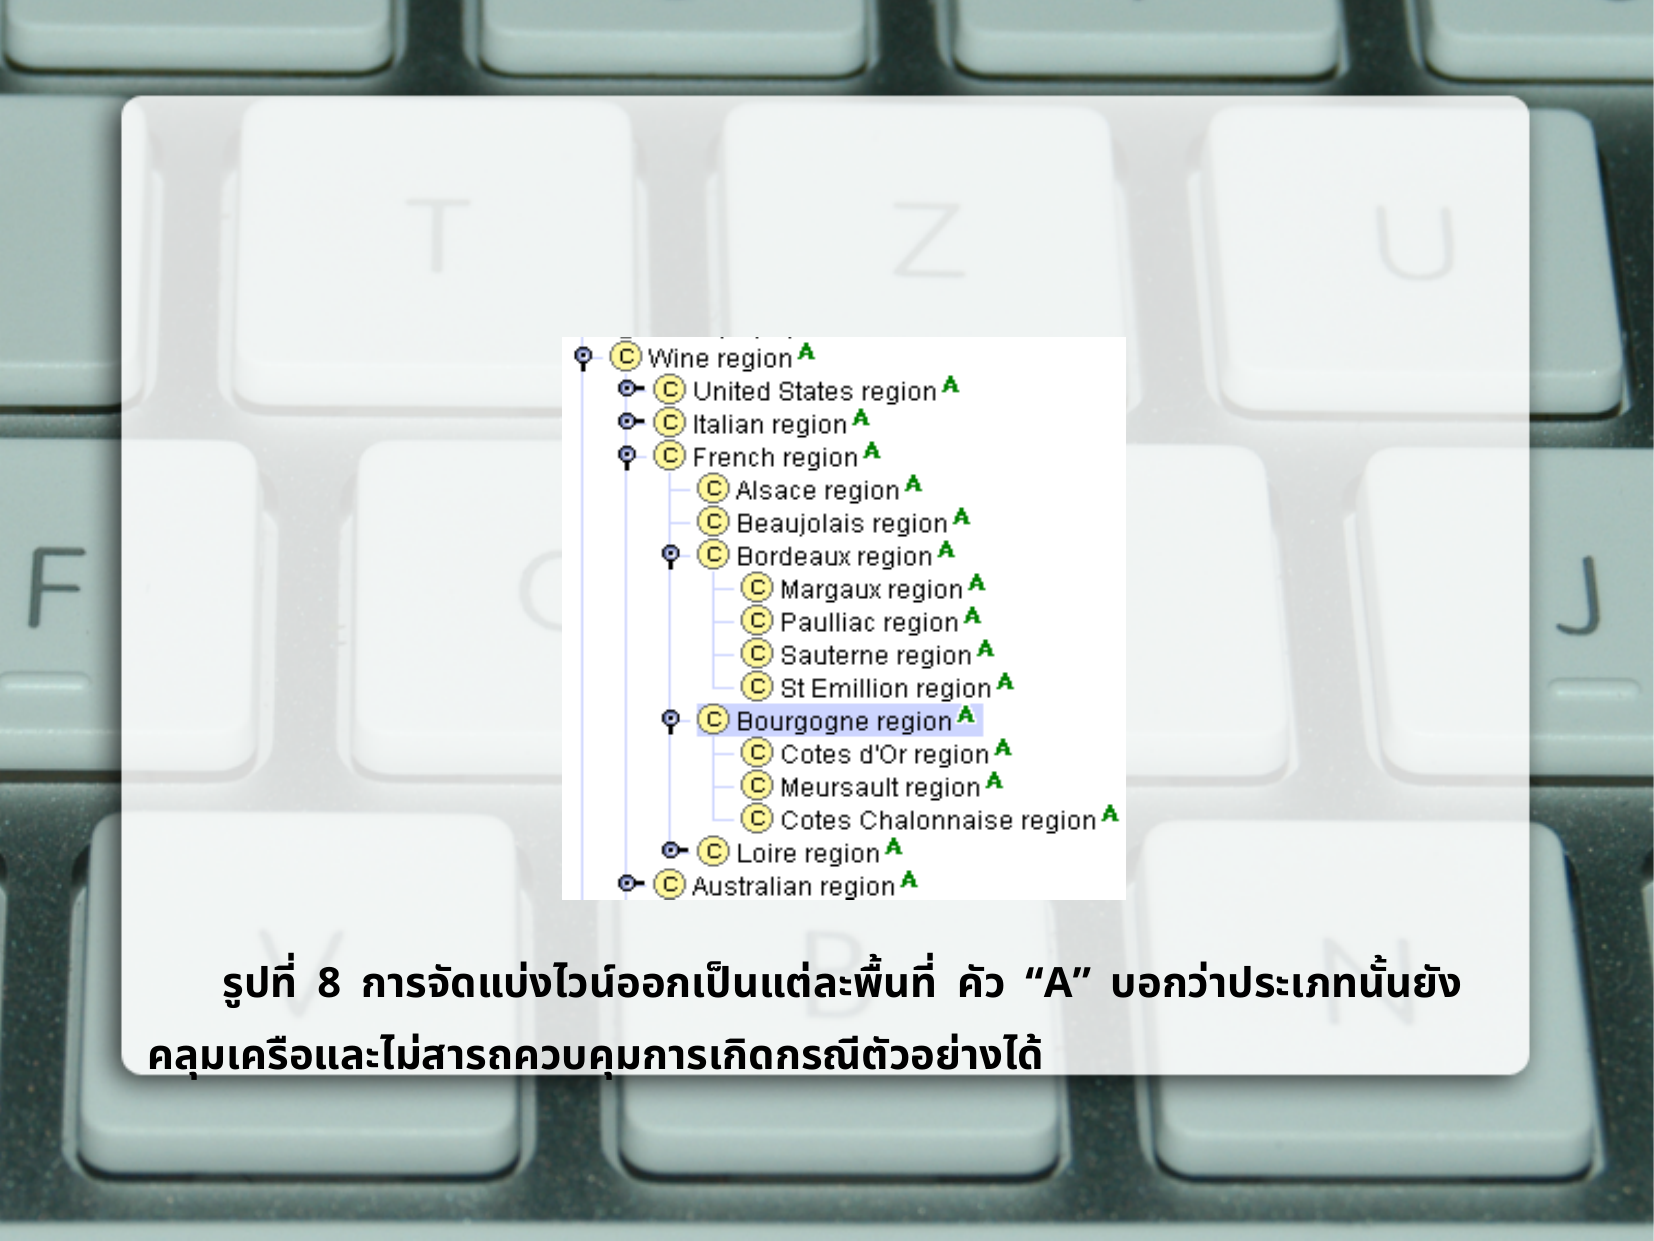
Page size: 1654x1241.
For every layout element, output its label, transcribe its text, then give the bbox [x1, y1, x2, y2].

picture [0, 0, 1654, 1241]
subtitle รูปที่ 8 การจัดแบ่งไวน์ออกเป็นแต่ละพื้นที่ คัว “A” บอกว่าประเภทนั้นยังคลุมเครือและไม่สารถควบคุมการเกิดกรณีตัวอย่างได้ [147, 337, 1463, 1051]
